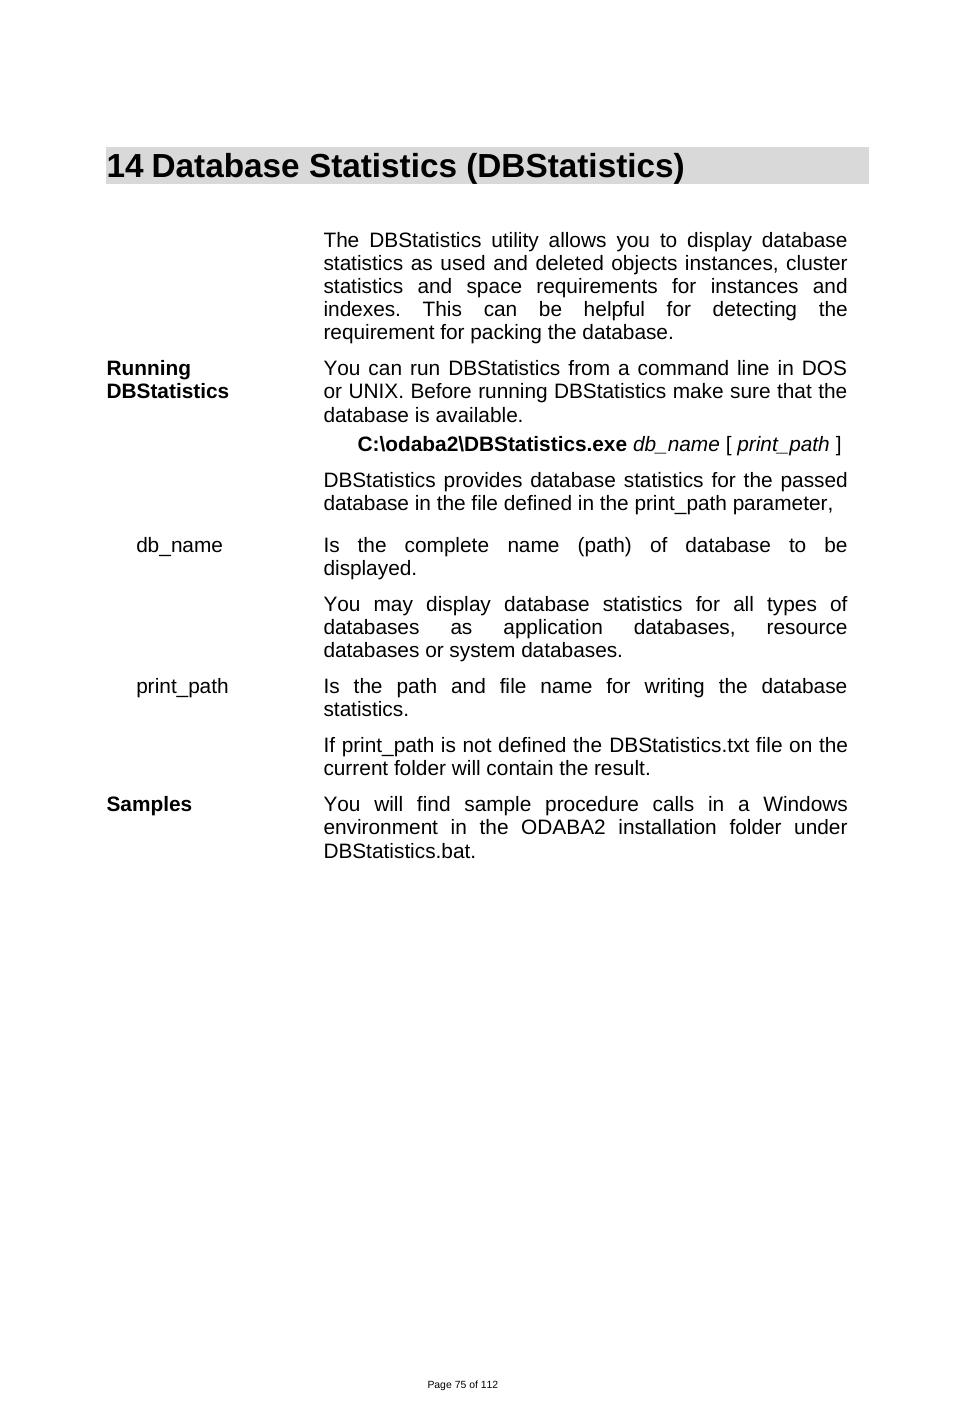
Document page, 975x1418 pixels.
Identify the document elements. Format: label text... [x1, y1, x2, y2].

subtitle Database Statistics (DBStatistics) [106, 147, 869, 184]
table_cell Is the path and file name for writing the database statistics. If print_path is not defined the DBStatistics.txt file on the current folder will contain the result. [312, 669, 859, 786]
table_cell Is the complete name (path) of database to be displayed. You may display database statistics for all types of databases as application databases, resource databases or system databases. [312, 528, 859, 668]
table_header The DBStatistics utility allows you to display database statistics as used and deleted objects instances, cluster statistics and space requirements for instances and indexes. This can be helpful for detecting the requirement for packing the database. [312, 222, 859, 351]
table_cell print_path [95, 669, 312, 786]
table_cell You will find sample procedure calls in a Windows environment in the ODABA2 installation folder under DBStatistics.bat. [312, 786, 859, 869]
table_cell You can run DBStatistics from a command line in DOS or UNIX. Before running DBStatistics make sure that the database is available. C:\odaba2\DBStatistics.exe db_name [ print_path ] DBStatistics provides database statistics for the passed database in the file defined in the print_path parameter, [312, 351, 859, 527]
table_cell Running DBStatistics [95, 351, 312, 527]
table_cell Samples [95, 786, 312, 869]
table_header [95, 222, 312, 351]
table_cell db_name [95, 528, 312, 668]
